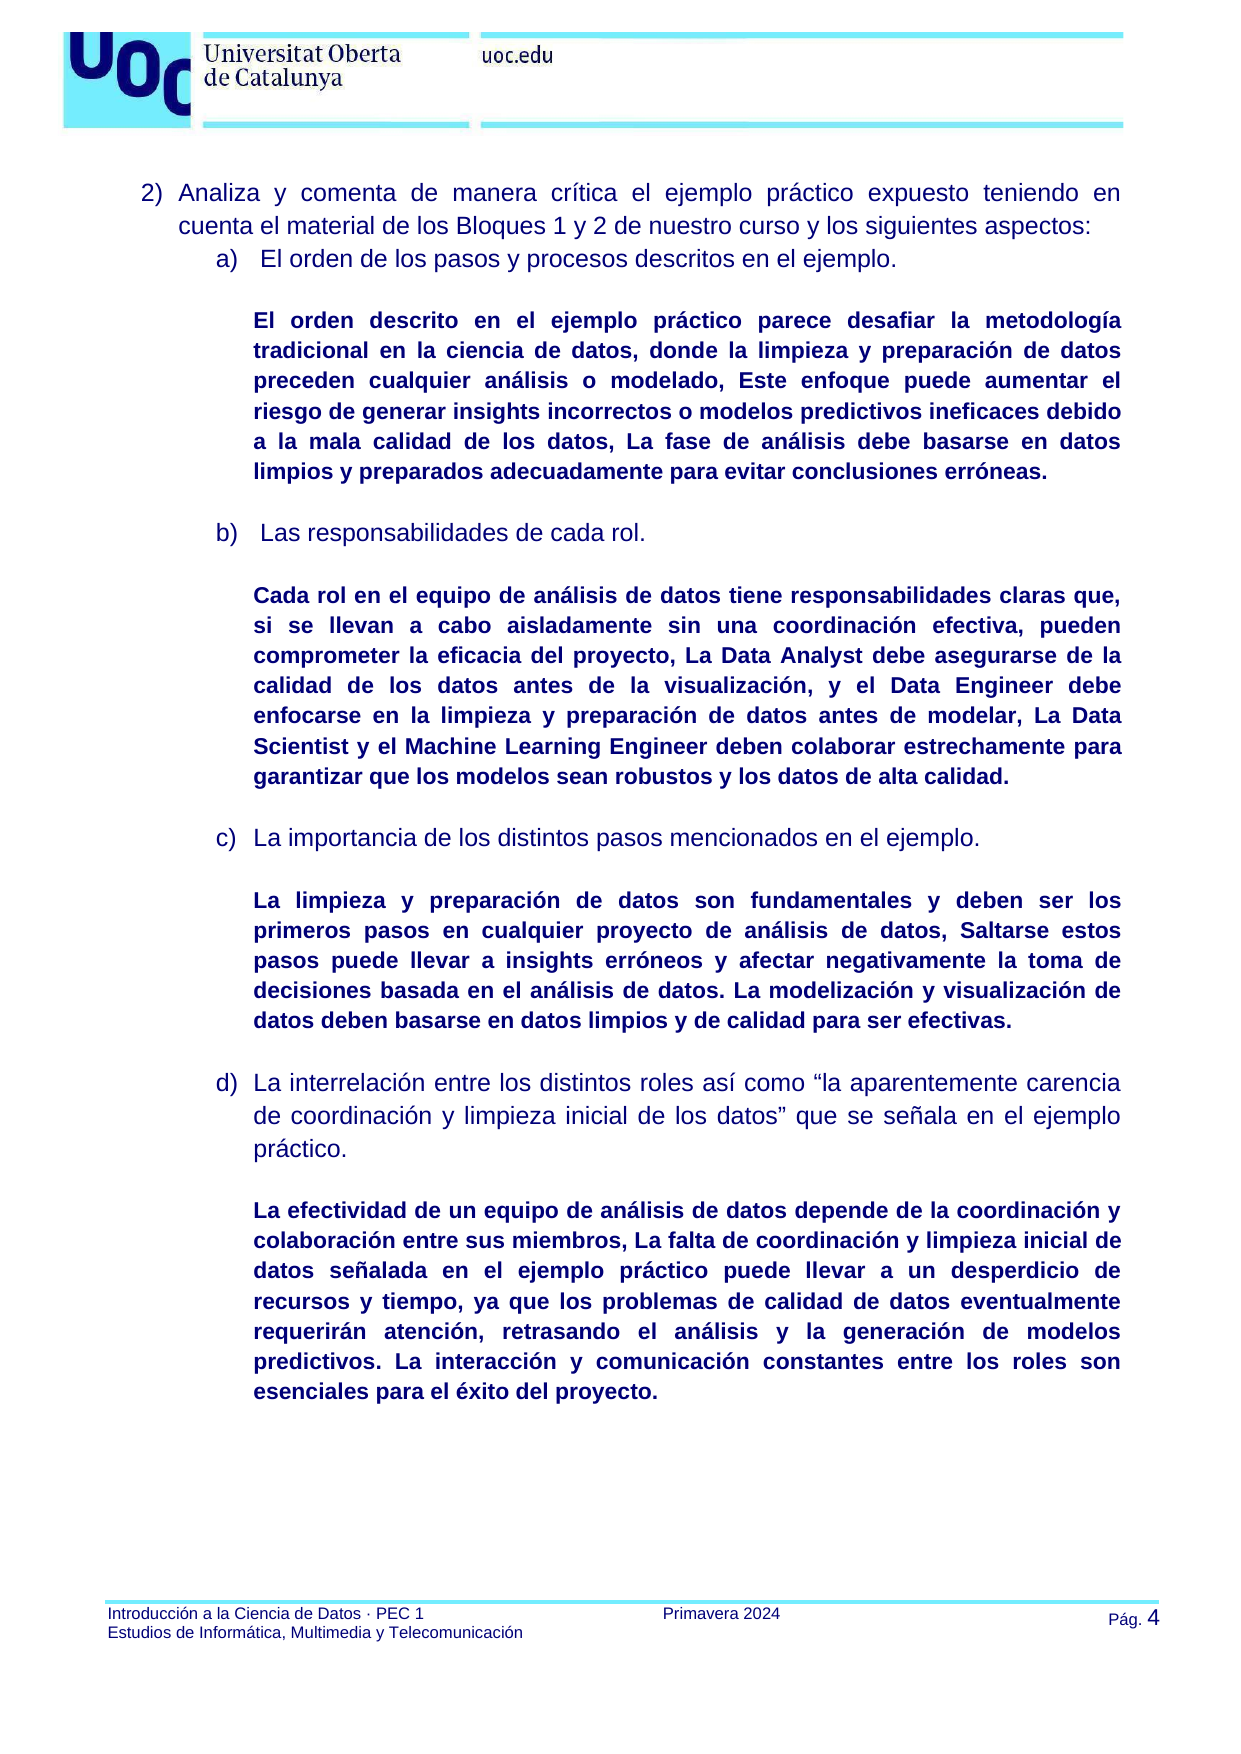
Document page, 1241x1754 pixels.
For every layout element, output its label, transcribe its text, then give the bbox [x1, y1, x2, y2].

list La importancia de los distintos pasos mencionados en el ejemplo. [216, 823, 1122, 852]
list La efectividad de un equipo de análisis de datos depende de la coordinación y colaboración entre sus miembros, La falta de coordinación y limpieza inicial de datos señalada en el ejemplo práctico puede llevar a un desperdicio de recursos y tiempo, ya que los problemas de calidad de datos eventualmente requerirán atención, retrasando el análisis y la generación de modelos predictivos. La interacción y comunicación constantes entre los roles son esenciales para el éxito del proyecto. [216, 1197, 1122, 1405]
list Las responsabilidades de cada rol. [216, 518, 1122, 547]
picture [57, 32, 92, 136]
text La limpieza y preparación de datos son fundamentales y deben ser los primeros pasos en cualquier proyecto de análisis de datos, Saltarse estos pasos puede llevar a insights erróneos y afectar negativamente la toma de decisiones basada en el análisis de datos. La modelización y visualización de datos deben basarse en datos limpios y de calidad para ser efectivas. [216, 887, 1122, 1034]
list El orden de los pasos y procesos descritos en el ejemplo. [216, 244, 1122, 272]
list Analiza y comenta de manera crítica el ejemplo práctico expuesto teniendo en cuenta el material de los Bloques 1 y 2 de nuestro curso y los siguientes aspectos: [141, 71, 1122, 239]
list Cada rol en el equipo de análisis de datos tiene responsabilidades claras que, si se llevan a cabo aisladamente sin una coordinación efectiva, pueden comprometer la eficacia del proyecto, La Data Analyst debe asegurarse de la calidad de los datos antes de la visualización, y el Data Engineer debe enfocarse en la limpieza y preparación de datos antes de modelar, La Data Scientist y el Machine Learning Engineer deben colaborar estrechamente para garantizar que los modelos sean robustos y los datos de alta calidad. [216, 582, 1122, 789]
list La interrelación entre los distintos roles así como “la aparentemente carencia de coordinación y limpieza inicial de los datos” que se señala en el ejemplo práctico. [216, 1068, 1122, 1163]
list El orden descrito en el ejemplo práctico parece desafiar la metodología tradicional en la ciencia de datos, donde la limpieza y preparación de datos preceden cualquier análisis o modelado, Este enfoque puede aumentar el riesgo de generar insights incorrectos o modelos predictivos ineficaces debido a la mala calidad de los datos, La fase de análisis debe basarse en datos limpios y preparados adecuadamente para evitar conclusiones erróneas. [216, 307, 1122, 484]
